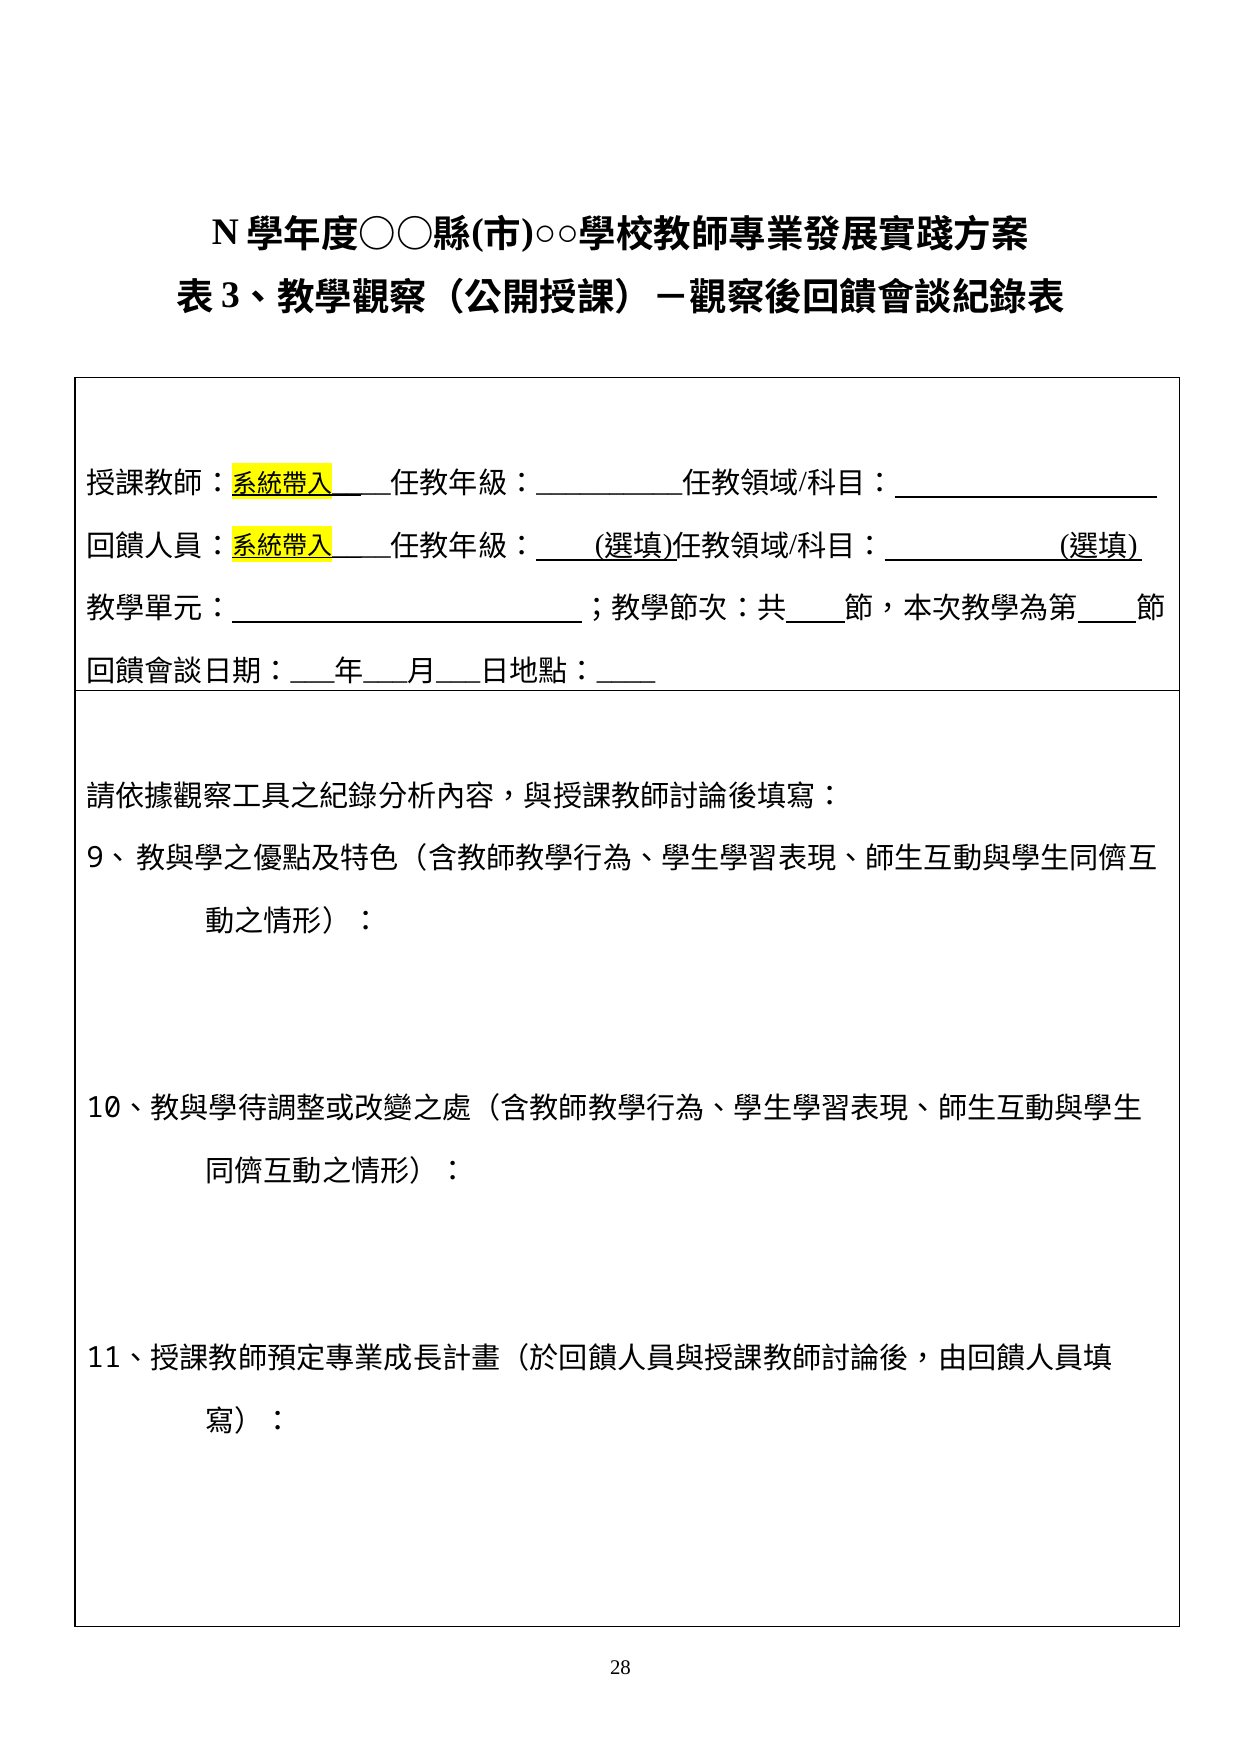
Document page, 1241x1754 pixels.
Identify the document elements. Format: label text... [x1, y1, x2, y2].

text N學年度○○縣(市)○○學校教師專業發展實踐方案 [75, 189, 1165, 252]
table_cell 請依據觀察工具之紀錄分析內容，與授課教師討論後填寫： 教與學之優點及特色（含教師教學行為、學生學習表現、師生互動與學生同儕互動之情形）： 教與學待調整或改變之處（含教師教學行為、學生學習表現、師生互動與學生同儕互動之情形）： 授課教師預定專業成長計畫（於回饋人員與授課教師討論後，由回饋人員填寫）： [76, 691, 1179, 1626]
table_header 授課教師：系統帶入____任教年級：__________任教領域/科目： 回饋人員：系統帶入____任教年級： (選填)任教領域/科目： (選填) 教學單元： ；教學節次：共 節，本次教學為第 節 回饋會談日期：___年___月___日地點：____ [76, 378, 1179, 689]
text 表3、教學觀察（公開授課）－觀察後回饋會談紀錄表 [75, 252, 1165, 314]
